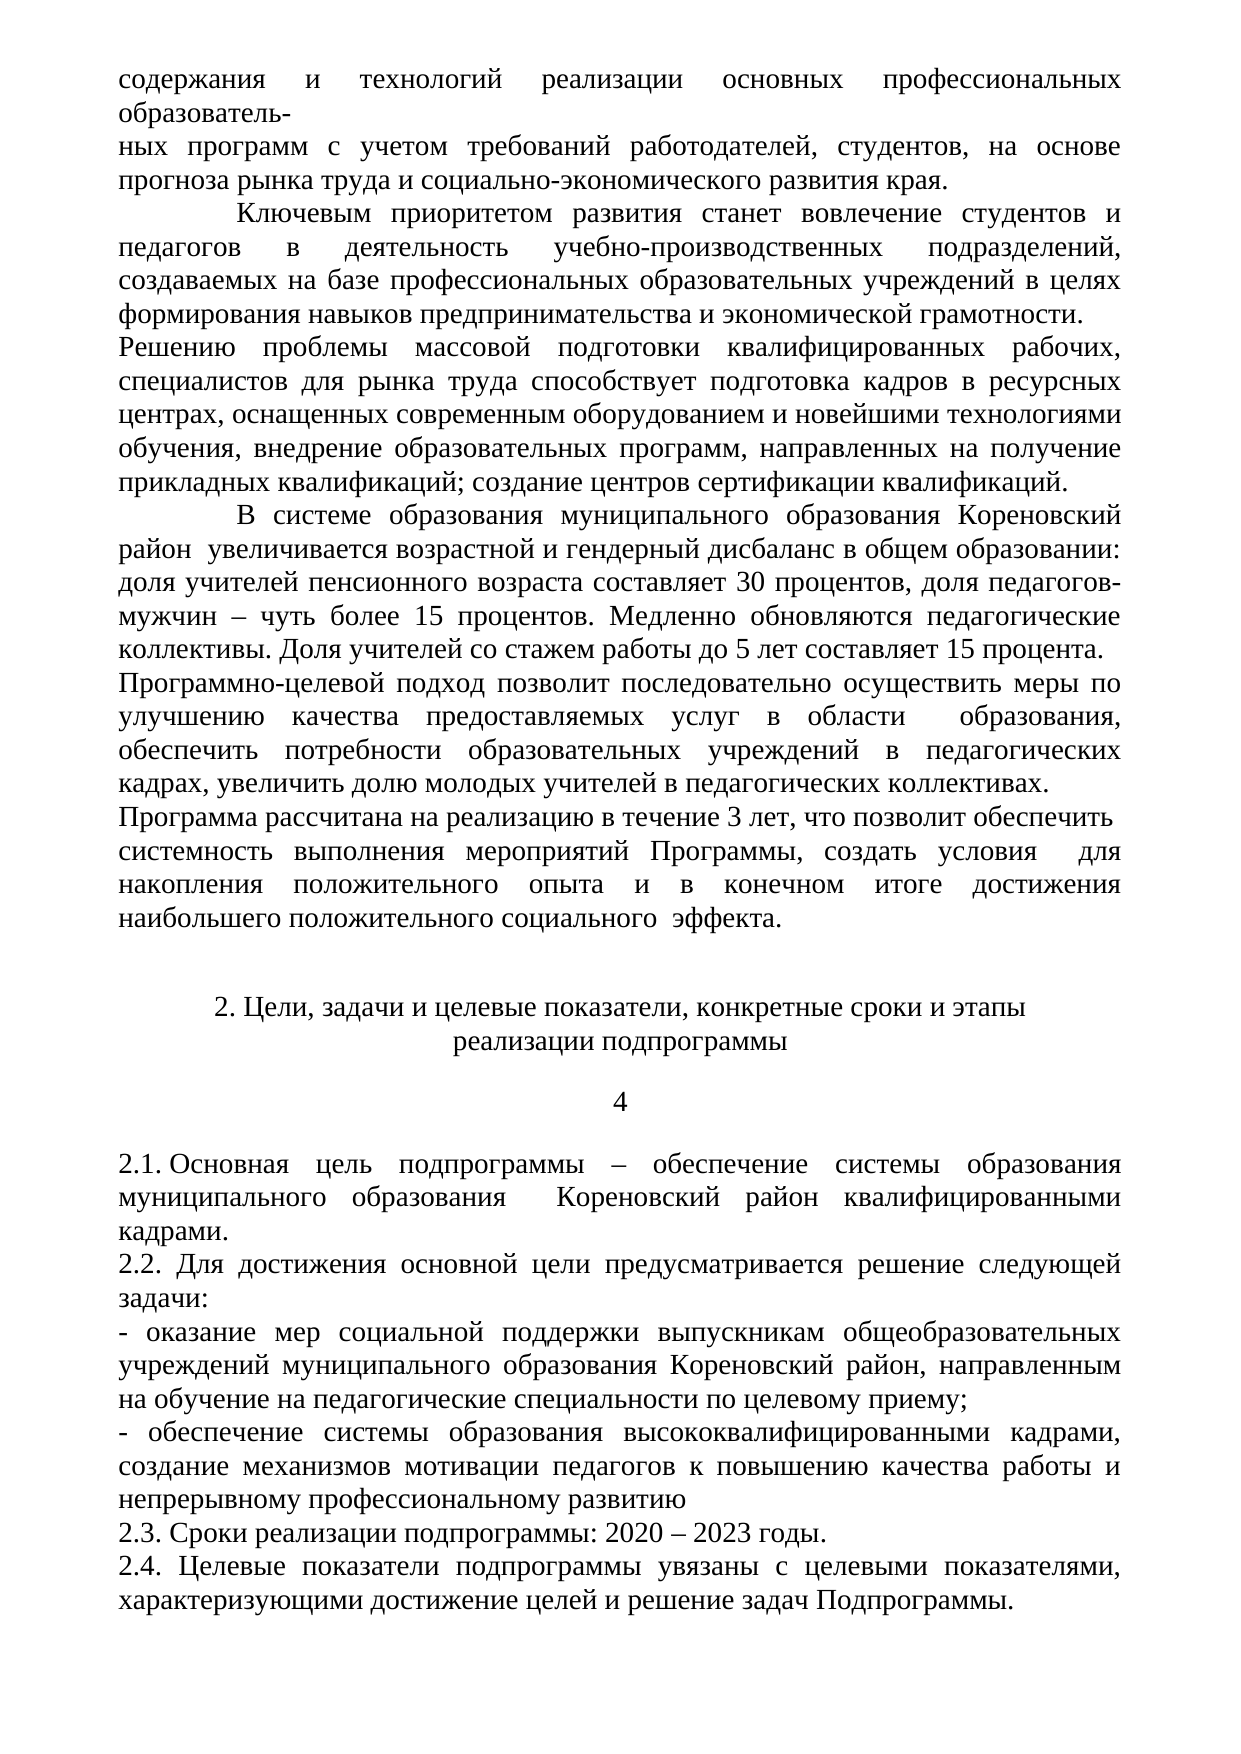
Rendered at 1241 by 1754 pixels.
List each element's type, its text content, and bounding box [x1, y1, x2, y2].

text 4 [118, 1084, 1122, 1118]
text Ключевым приоритетом развития станет вовлечение студентов и педагогов в деятельность учебно-производственных подразделений, создаваемых на базе профессиональных образовательных учреждений в целях формирования навыков предпринимательства и экономической грамотности. [118, 195, 1122, 329]
text Решению проблемы массовой подготовки квалифицированных рабочих, специалистов для рынка труда способствует подготовка кадров в ресурсных центрах, оснащенных современным оборудованием и новейшими технологиями обучения, внедрение образовательных программ, направленных на получение прикладных квалификаций; создание центров сертификации квалификаций. [118, 329, 1122, 497]
text 2.3. Сроки реализации подпрограммы: 2020 – 2023 годы. [118, 1515, 1122, 1548]
text В системе образования муниципального образования Кореновский район увеличивается возрастной и гендерный дисбаланс в общем образовании: доля учителей пенсионного возраста составляет 30 процентов, доля педагогов-мужчин – чуть более 15 процентов. Медленно обновляются педагогические коллективы. Доля учителей со стажем работы до 5 лет составляет 15 процента. [118, 497, 1122, 665]
text Программа рассчитана на реализацию в течение 3 лет, что позволит обеспечить [118, 799, 1122, 833]
text - оказание мер социальной поддержки выпускникам общеобразовательных учреждений муниципального образования Кореновский район, направленным на обучение на педагогические специальности по целевому приему; [118, 1314, 1122, 1414]
text реализации подпрограммы [118, 1023, 1122, 1056]
text системность выполнения мероприятий Программы, создать условия для накопления положительного опыта и в конечном итоге достижения наибольшего положительного социального эффекта. [118, 833, 1122, 933]
text содержания и технологий реализации основных профессиональных образователь- [118, 61, 1122, 128]
text 2.2. Для достижения основной цели предусматривается решение следующей задачи: [118, 1247, 1122, 1314]
text 2.4. Целевые показатели подпрограммы увязаны с целевыми показателями, характеризующими достижение целей и решение задач Подпрограммы. [118, 1548, 1122, 1616]
text 2.1. Основная цель подпрограммы – обеспечение системы образования муниципального образования Кореновский район квалифицированными кадрами. [118, 1146, 1122, 1247]
text 2. Цели, задачи и целевые показатели, конкретные сроки и этапы [118, 989, 1122, 1023]
text Программно-целевой подход позволит последовательно осуществить меры по улучшению качества предоставляемых услуг в области образования, обеспечить потребности образовательных учреждений в педагогических кадрах, увеличить долю молодых учителей в педагогических коллективах. [118, 665, 1122, 799]
text ных программ с учетом требований работодателей, студентов, на основе прогноза рынка труда и социально-экономического развития края. [118, 128, 1122, 195]
text - обеспечение системы образования высококвалифицированными кадрами, создание механизмов мотивации педагогов к повышению качества работы и непрерывному профессиональному развитию [118, 1414, 1122, 1515]
